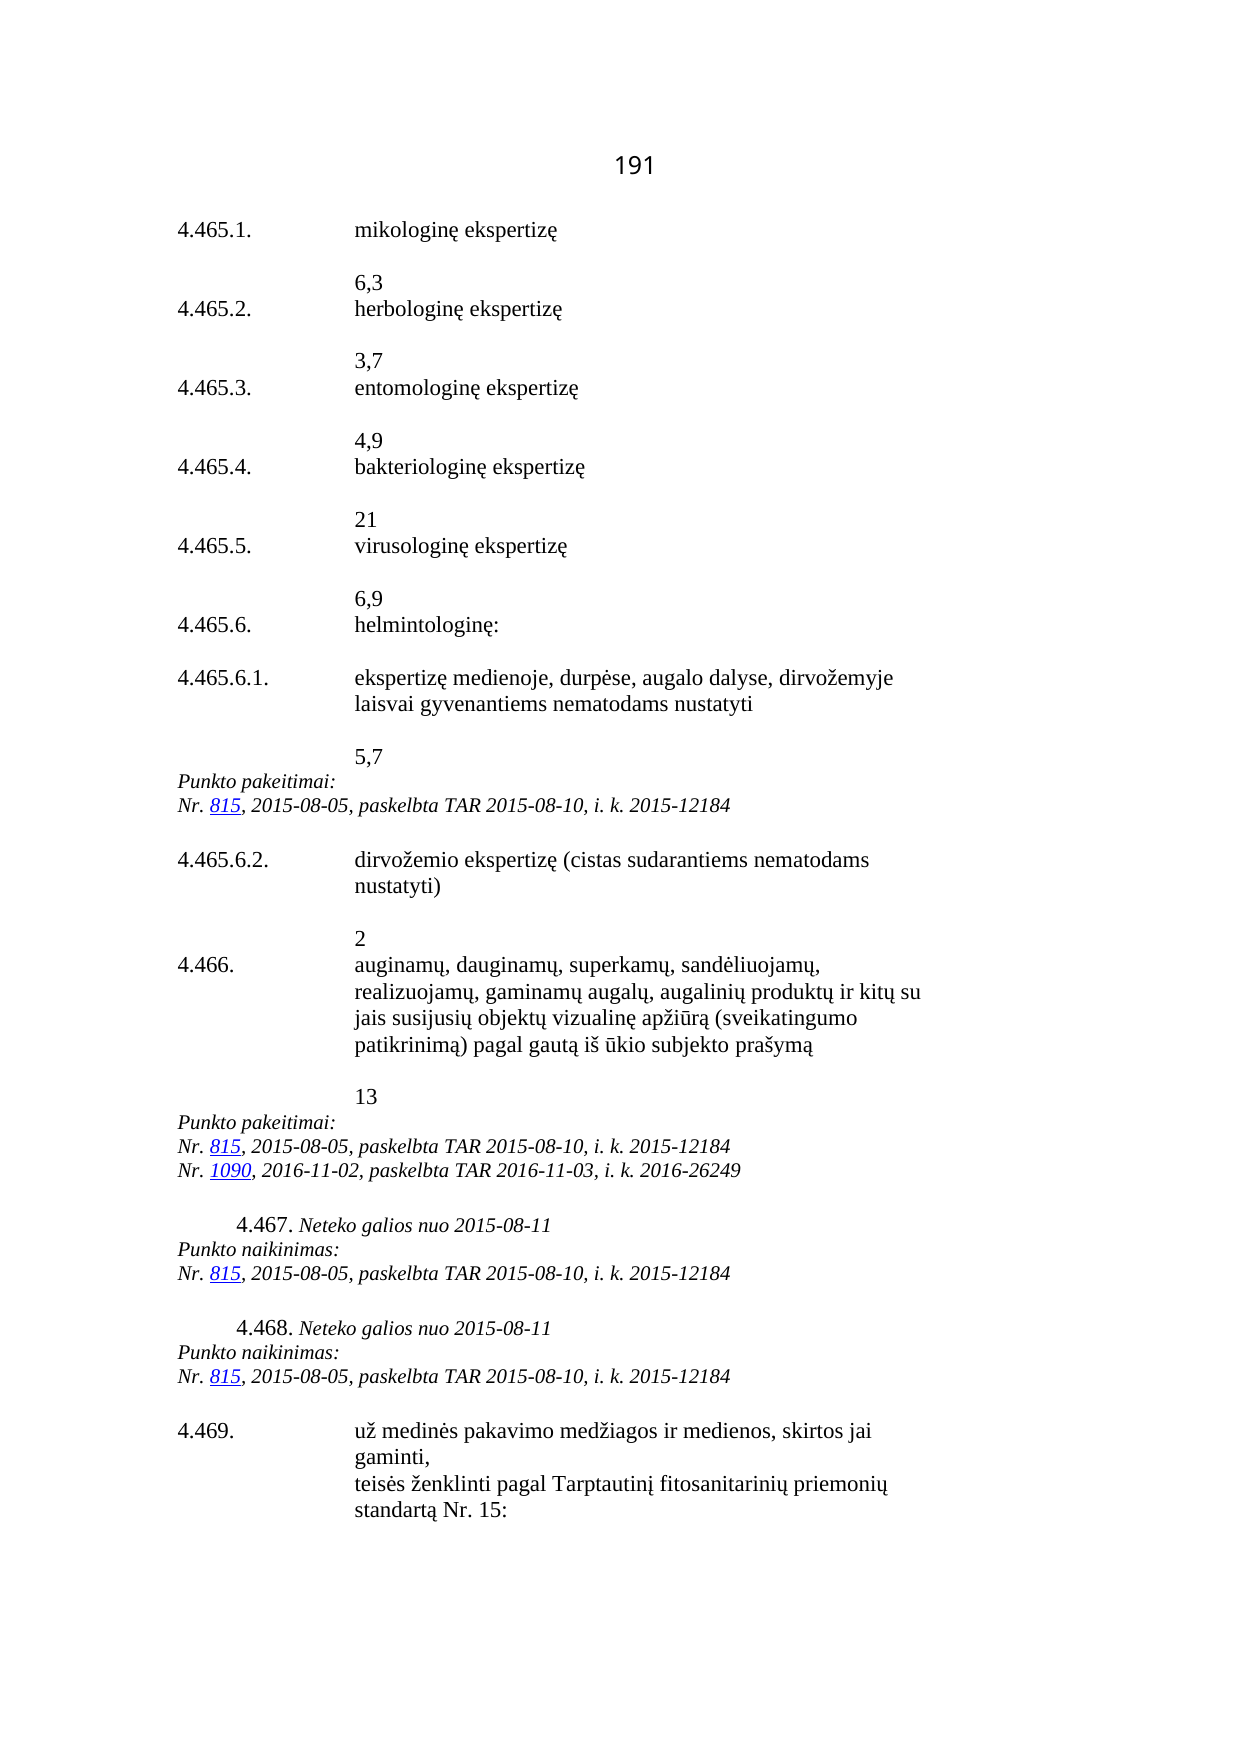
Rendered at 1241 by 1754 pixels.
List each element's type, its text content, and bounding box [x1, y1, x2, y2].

text 4.465.6.2. dirvožemio ekspertizę (cistas sudarantiems nematodams nustatyti) 2 [177, 846, 945, 952]
text Nr. 1090, 2016-11-02, paskelbta TAR 2016-11-03, i. k. 2016-26249 [177, 1158, 1093, 1182]
text Nr. 815, 2015-08-05, paskelbta TAR 2015-08-10, i. k. 2015-12184 [177, 1364, 1093, 1388]
text Nr. 815, 2015-08-05, paskelbta TAR 2015-08-10, i. k. 2015-12184 [177, 1261, 1093, 1285]
text jais susijusių objektų vizualinę apžiūrą (sveikatingumo [354, 1004, 945, 1031]
text Nr. 815, 2015-08-05, paskelbta TAR 2015-08-10, i. k. 2015-12184 [177, 1134, 1093, 1158]
text 4.465.1. mikologinę ekspertizę 6,3 [177, 216, 945, 295]
text Punkto pakeitimai: [177, 769, 1093, 793]
text Punkto naikinimas: [177, 1237, 1093, 1261]
text Punkto naikinimas: [177, 1340, 1093, 1364]
text Nr. 815, 2015-08-05, paskelbta TAR 2015-08-10, i. k. 2015-12184 [177, 793, 1093, 817]
text realizuojamų, gaminamų augalų, augalinių produktų ir kitų su [354, 978, 945, 1004]
text 4.465.5. virusologinę ekspertizę 6,9 [177, 532, 945, 611]
text Punkto pakeitimai: [177, 1110, 1093, 1134]
text 4.465.4. bakteriologinę ekspertizę 21 [177, 453, 945, 532]
text 4.465.2. herbologinę ekspertizę 3,7 [177, 295, 945, 374]
text 4.466. auginamų, dauginamų, superkamų, sandėliuojamų, [177, 952, 945, 978]
text teisės ženklinti pagal Tarptautinį fitosanitarinių priemonių [354, 1470, 945, 1496]
text 4.465.3. entomologinę ekspertizę 4,9 [177, 374, 945, 453]
text 4.465.6.1. ekspertizę medienoje, durpėse, augalo dalyse, dirvožemyje [177, 664, 945, 690]
text 4.468. Neteko galios nuo 2015-08-11 [177, 1314, 1093, 1340]
text 4.469. už medinės pakavimo medžiagos ir medienos, skirtos jai gaminti, [177, 1417, 945, 1470]
text standartą Nr. 15: [354, 1496, 945, 1522]
text patikrinimą) pagal gautą iš ūkio subjekto prašymą 13 [354, 1031, 945, 1110]
text laisvai gyvenantiems nematodams nustatyti 5,7 [354, 690, 945, 769]
text 4.467. Neteko galios nuo 2015-08-11 [177, 1211, 1093, 1237]
text 4.465.6. helmintologinę: [177, 611, 945, 664]
